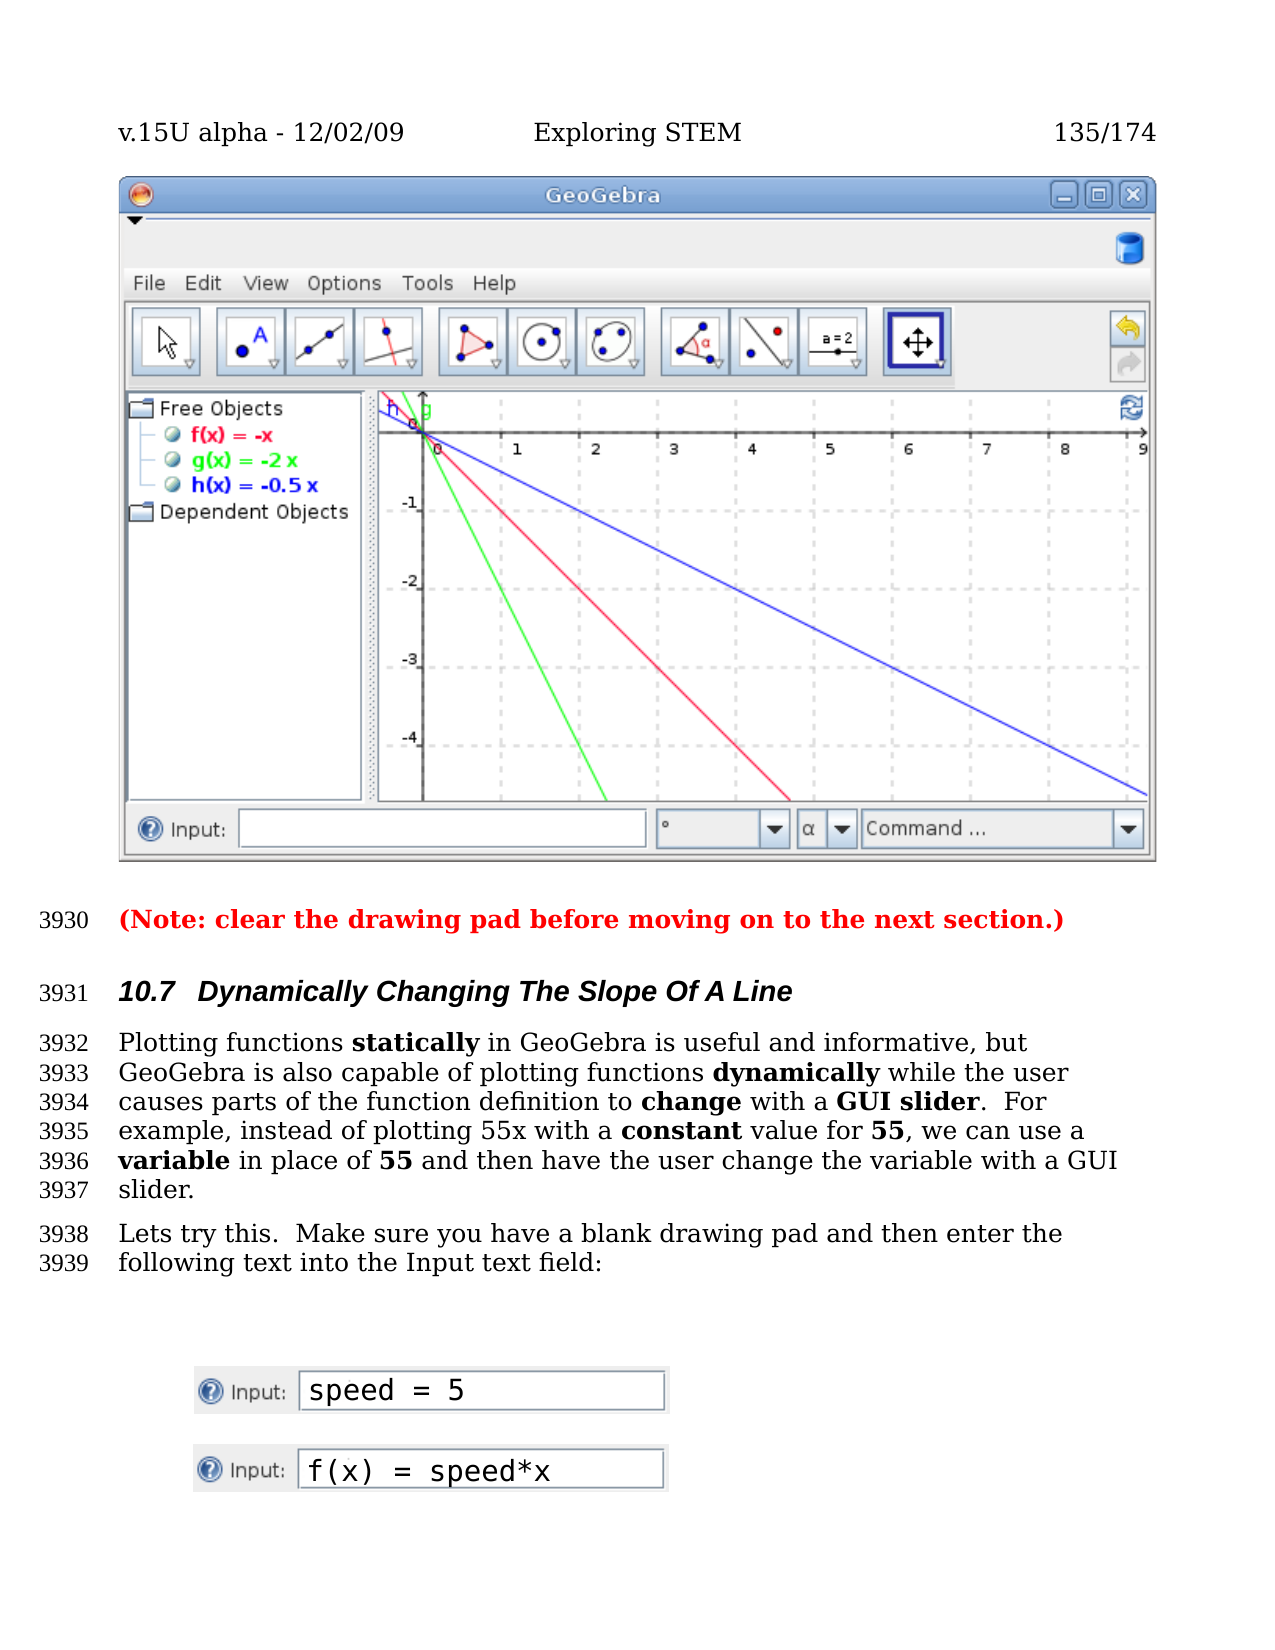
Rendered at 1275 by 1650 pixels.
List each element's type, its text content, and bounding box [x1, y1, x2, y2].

text Lets try this. Make sure you have a blank drawing pad and then enter the following text into the Input text field: [118, 1219, 1157, 1278]
text (Note: clear the drawing pad before moving on to the next section.) [118, 905, 1157, 935]
subtitle Dynamically Changing The Slope Of A Line [118, 974, 1157, 1007]
picture [118, 176, 1157, 862]
text Plotting functions statically in GeoGebra is useful and informative, but GeoGebra is also capable of plotting functions dynamically while the user causes parts of the function definition to change with a GUI slider. For example, instead of plotting 55x with a constant value for 55, we can use a variable in place of 55 and then have the user change the variable with a GUI slider. [118, 1028, 1157, 1204]
